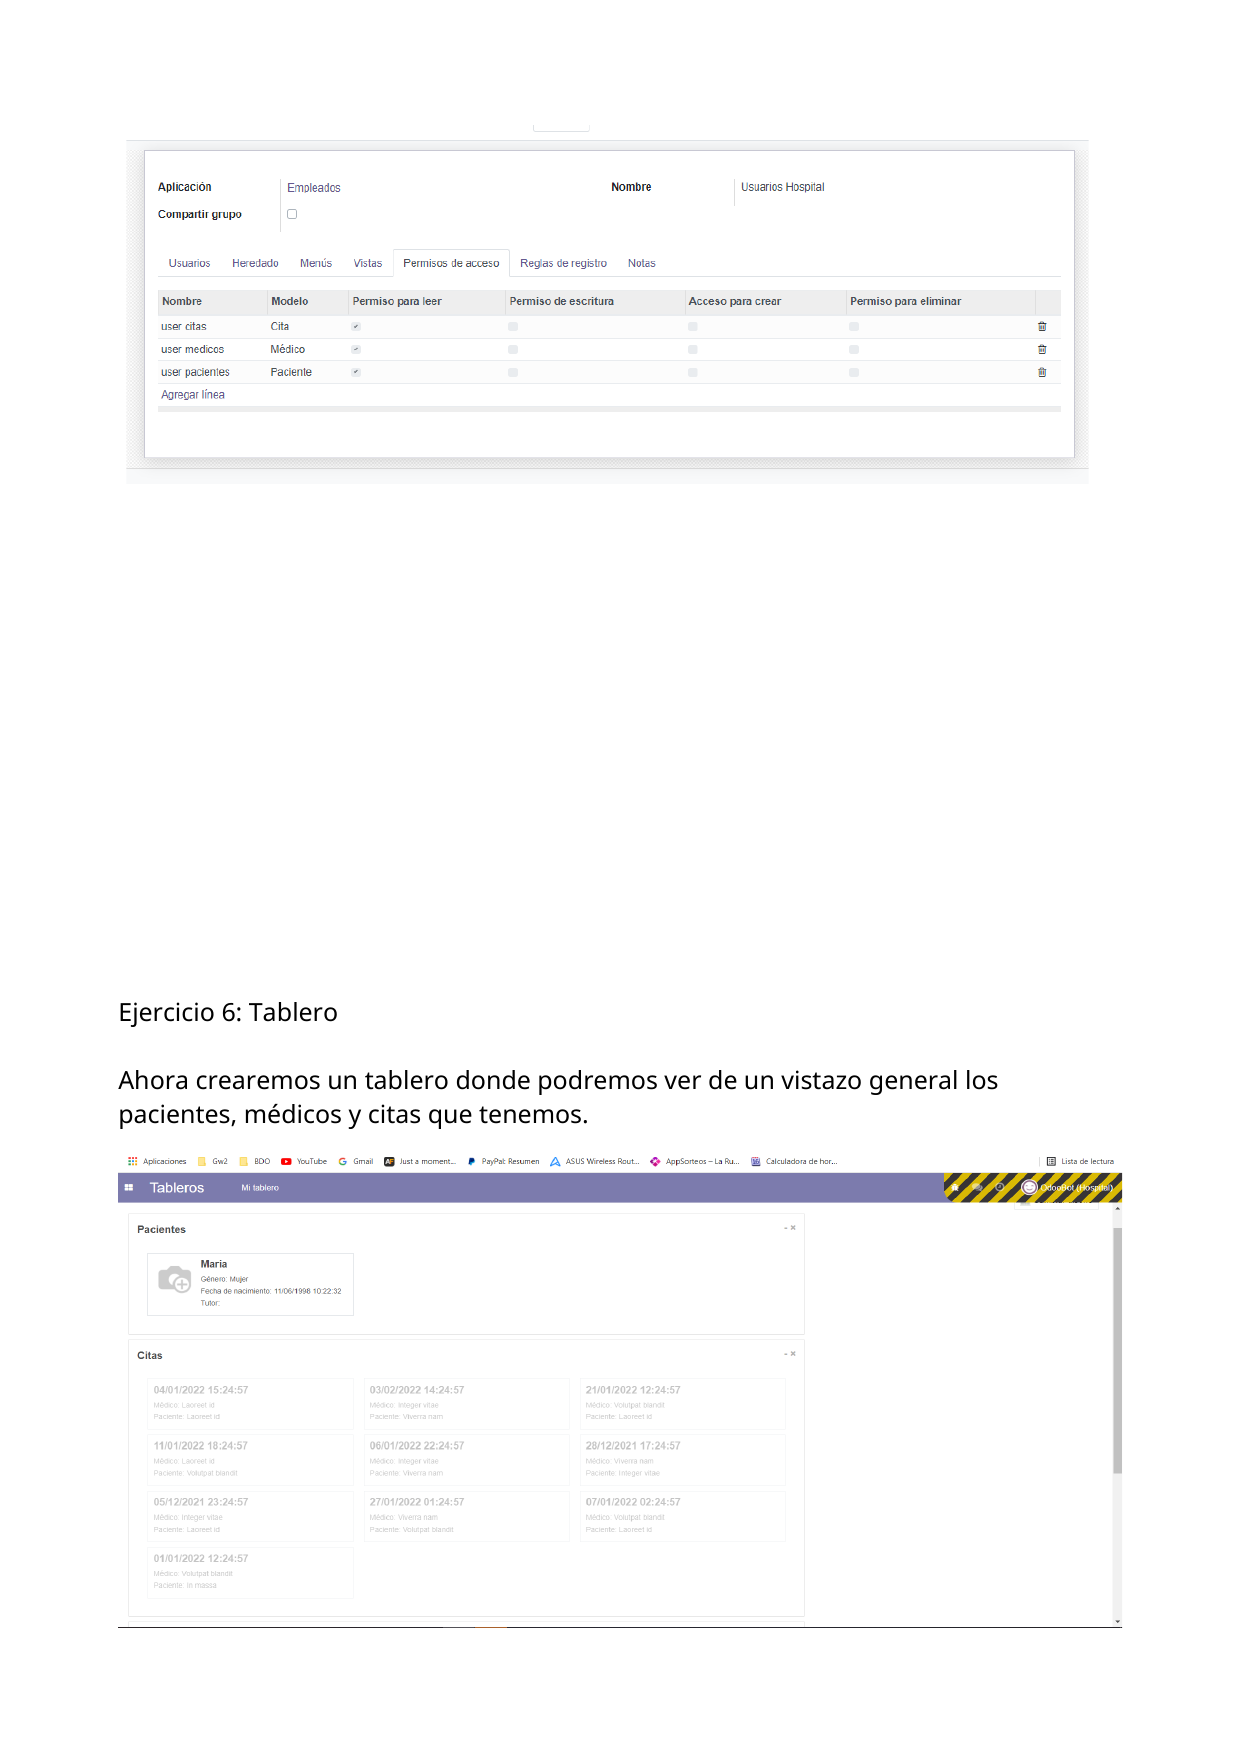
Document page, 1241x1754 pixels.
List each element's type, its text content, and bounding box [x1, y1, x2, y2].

picture [126, 125, 1089, 484]
text Ahora crearemos un tablero donde podremos ver de un vistazo general los pacientes, médicos y citas que tenemos. [118, 1062, 1122, 1131]
picture [118, 1157, 1123, 1628]
text Ejercicio 6: Tablero [118, 994, 1122, 1028]
